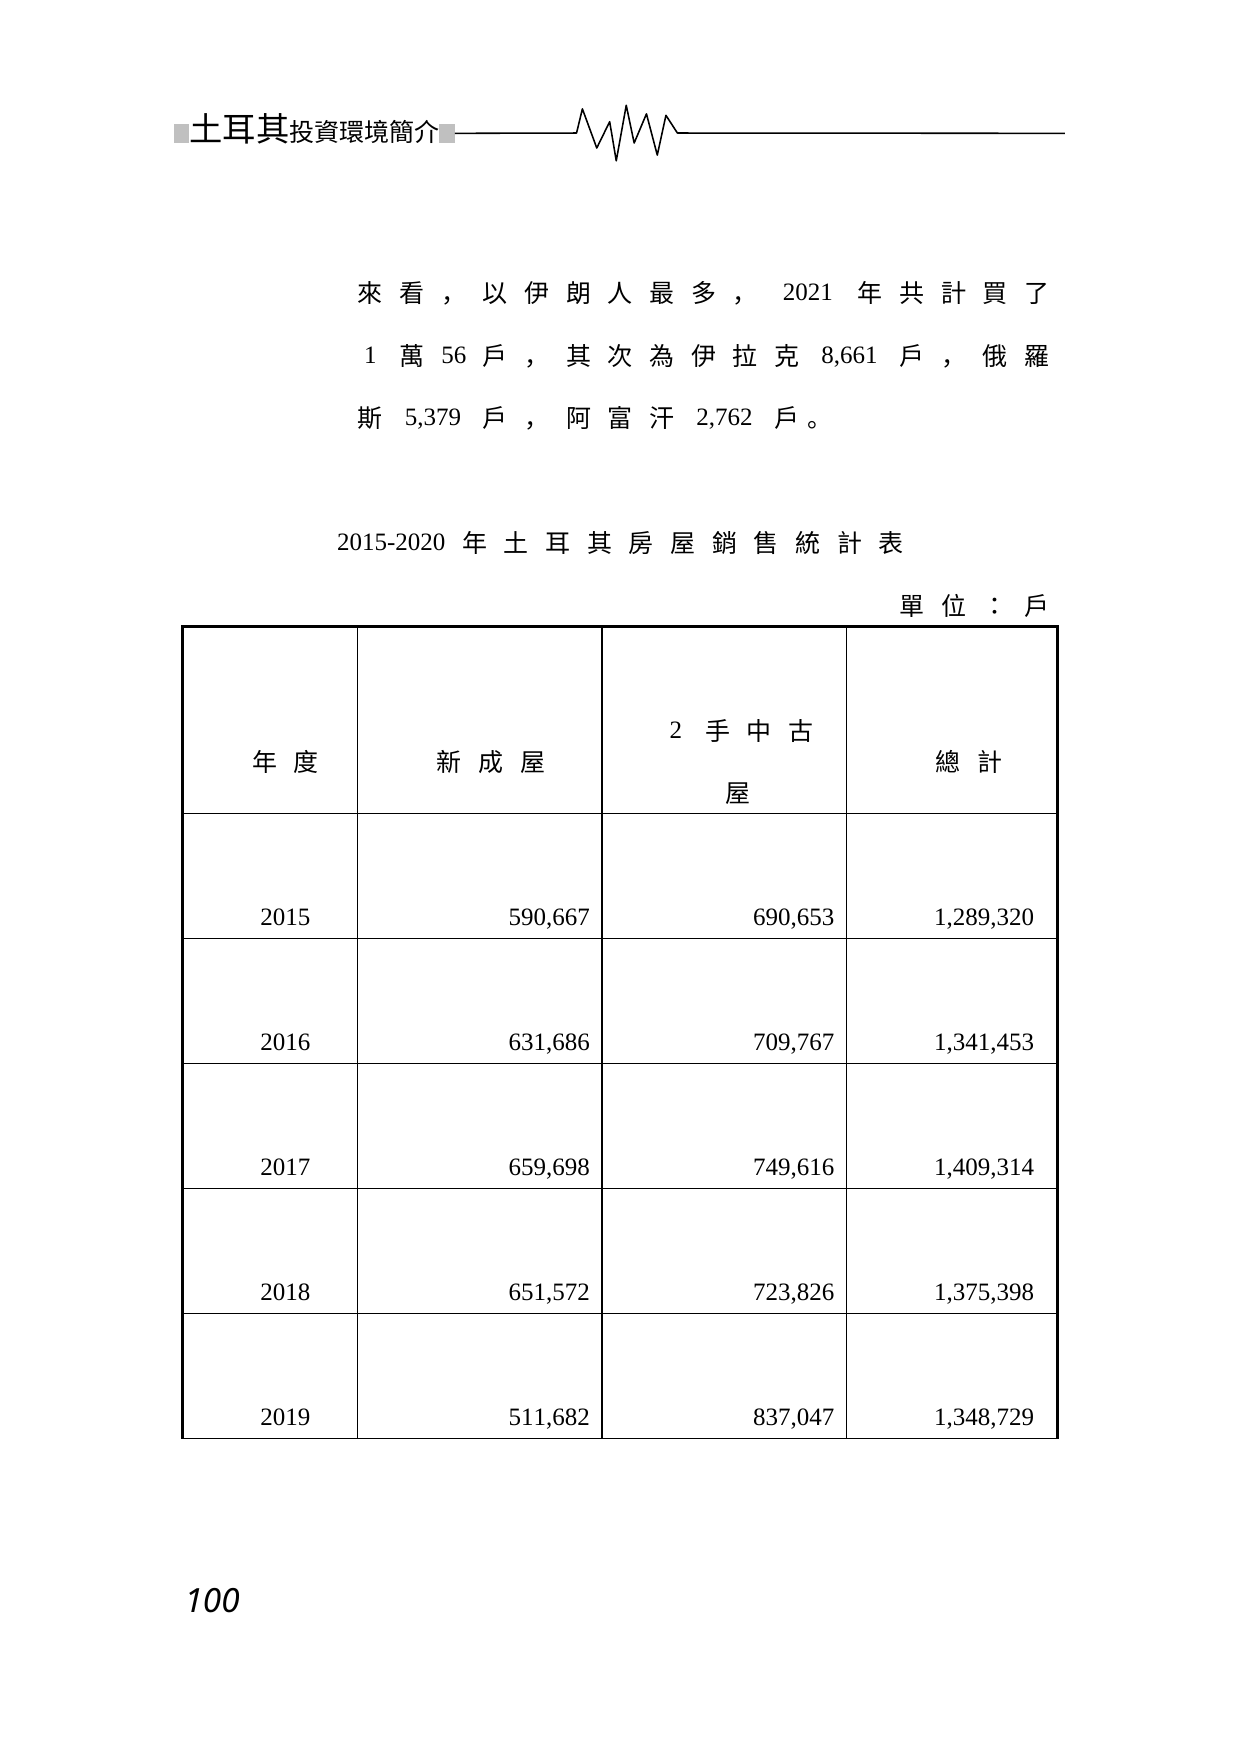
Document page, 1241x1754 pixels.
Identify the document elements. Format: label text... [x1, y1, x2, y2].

text 2015-2020年土耳其房屋銷售統計表 [183, 500, 1058, 563]
table_cell 1,375,398 [847, 1189, 1056, 1313]
table_cell 1,409,314 [847, 1064, 1056, 1188]
table_cell 631,686 [358, 939, 601, 1063]
table_cell 2019 [184, 1314, 357, 1438]
table_cell 511,682 [358, 1314, 601, 1438]
table_cell 837,047 [603, 1314, 846, 1438]
table_cell 1,289,320 [847, 814, 1056, 938]
table_cell 2015 [184, 814, 357, 938]
table_cell 749,616 [603, 1064, 846, 1188]
table_header 新成屋 [358, 628, 601, 813]
table_cell 2016 [184, 939, 357, 1063]
table_cell 659,698 [358, 1064, 601, 1188]
table_cell 2017 [184, 1064, 357, 1188]
text 單位：戶 [183, 563, 1058, 625]
table_cell 709,767 [603, 939, 846, 1063]
table_cell 690,653 [603, 814, 846, 938]
table_cell 723,826 [603, 1189, 846, 1313]
table_header 年度 [184, 628, 357, 813]
text 來看，以伊朗人最多，2021年共計買了1萬56戶，其次為伊拉克8,661戶，俄羅斯5,379戶，阿富汗2,762戶。 [330, 250, 1058, 438]
table_cell 1,348,729 [847, 1314, 1056, 1438]
table_cell 1,341,453 [847, 939, 1056, 1063]
table_header 總計 [847, 628, 1056, 813]
table_cell 2018 [184, 1189, 357, 1313]
table_header 2手中古屋 [603, 628, 846, 813]
table_cell 651,572 [358, 1189, 601, 1313]
table_cell 590,667 [358, 814, 601, 938]
